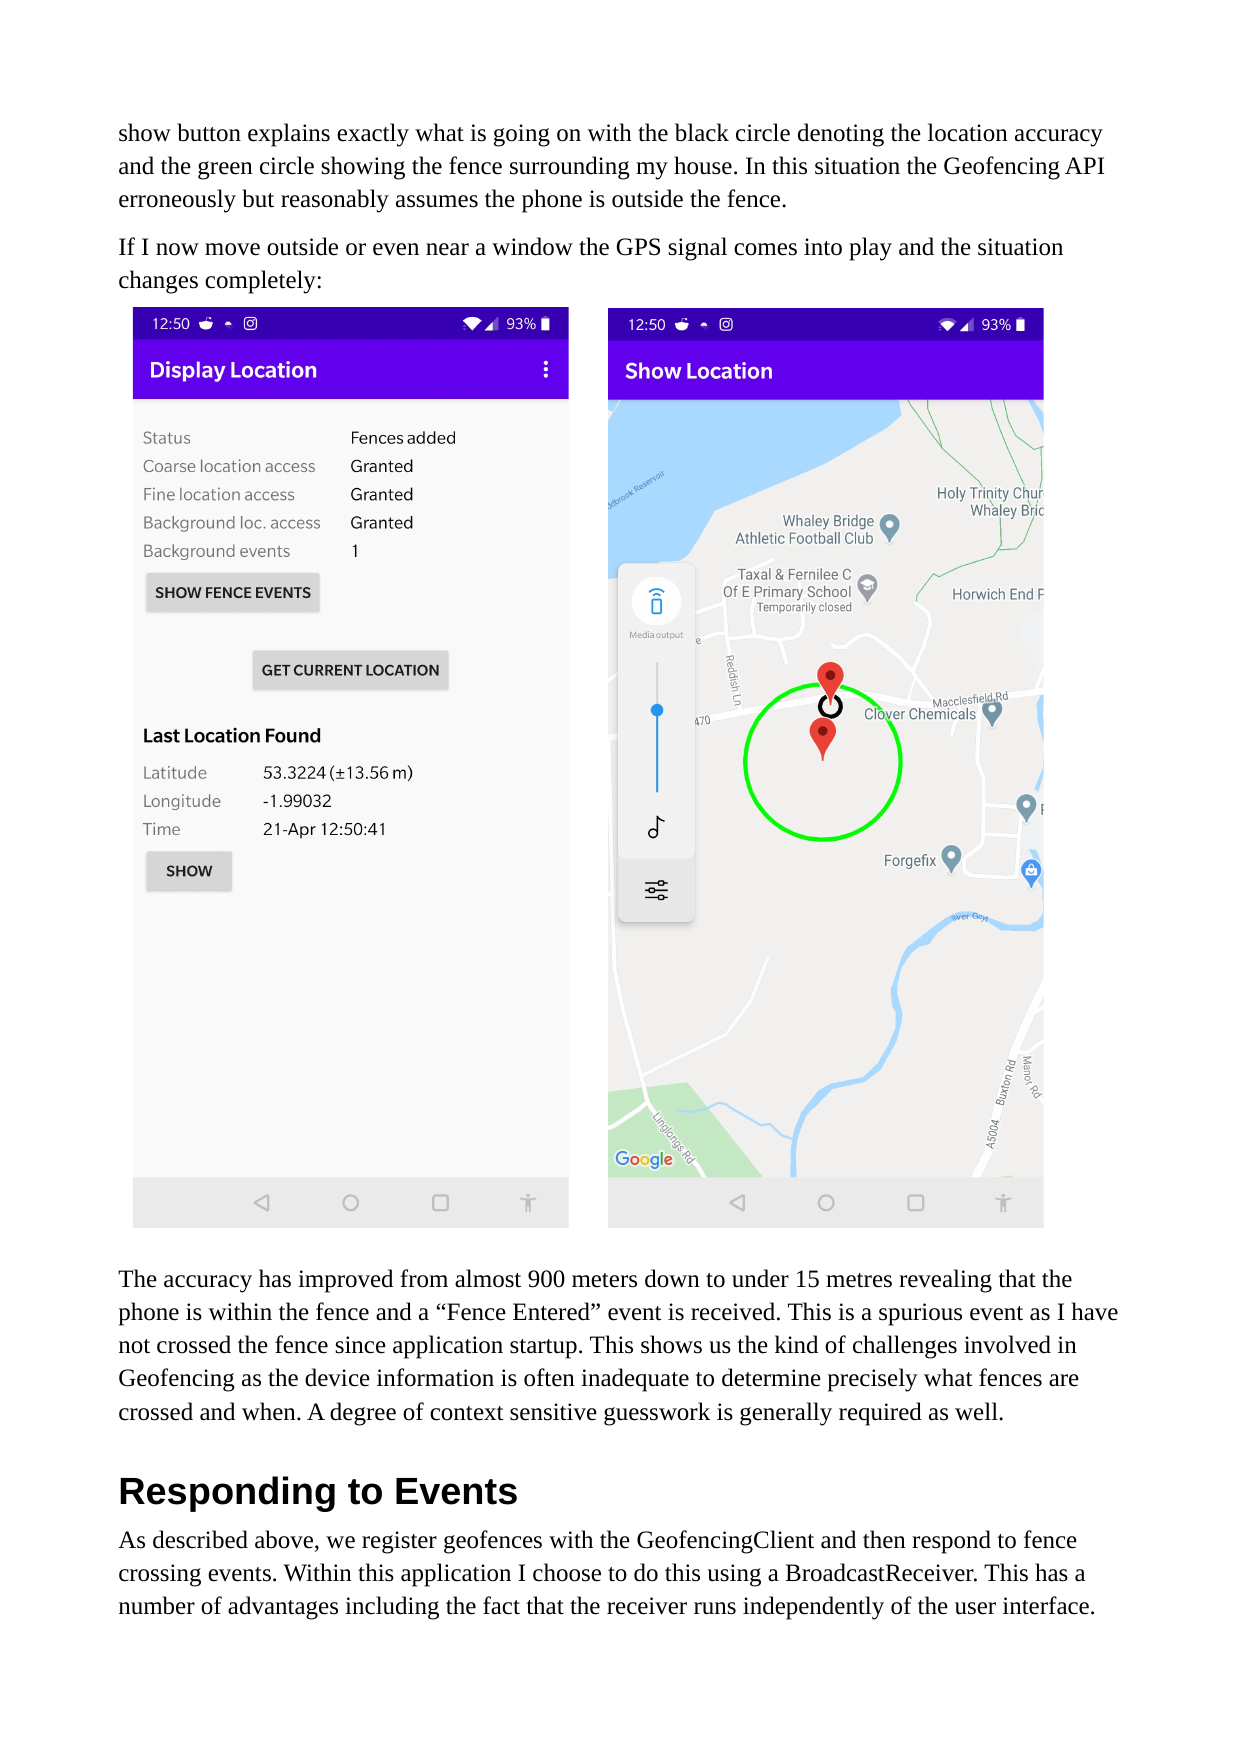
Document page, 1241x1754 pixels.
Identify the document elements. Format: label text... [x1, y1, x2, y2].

subtitle Responding to Events [118, 1469, 1122, 1513]
picture [608, 308, 1044, 1228]
picture [132, 307, 569, 1228]
text show button explains exactly what is going on with the black circle denoting the location accuracy and the green circle showing the fence surrounding my house. In this situation the Geofencing API erroneously but reasonably assumes the phone is outside the fence. [118, 118, 1122, 213]
text The accuracy has improved from almost 900 meters down to under 15 metres revealing that the phone is within the fence and a “Fence Entered” event is received. This is a spurious event as I have not crossed the fence since application startup. This shows us the kind of challenges involved in Geofencing as the device information is often inadequate to determine precisely what fences are crossed and when. A degree of context sensitive guesswork is generally required as well. [118, 1264, 1122, 1425]
text If I now move outside or even near a window the GPS signal comes into play and the situation changes completely: [118, 232, 1122, 293]
text As described above, we register geofences with the GeofencingClient and then respond to fence crossing events. Within this application I choose to do this using a BroadcastReceiver. This has a number of advantages including the fact that the receiver runs independently of the user interface. [118, 1525, 1122, 1620]
